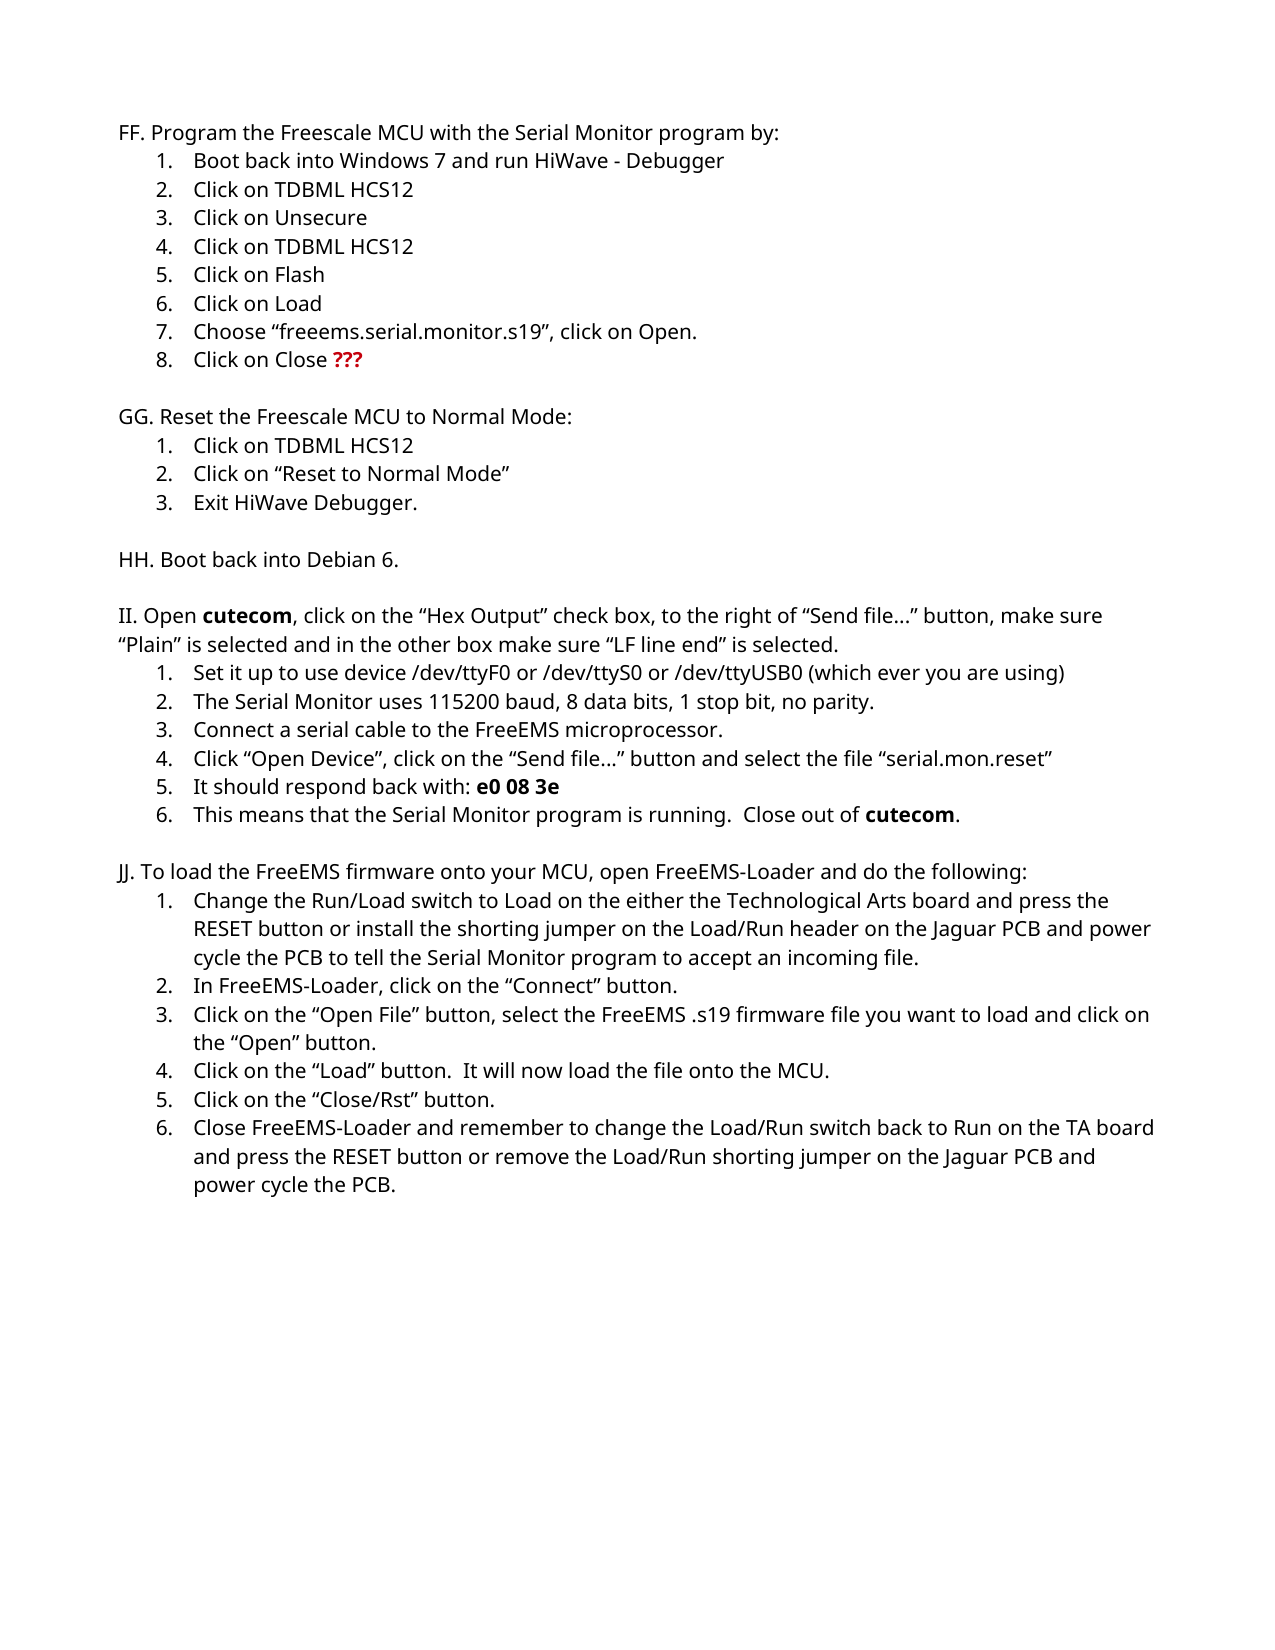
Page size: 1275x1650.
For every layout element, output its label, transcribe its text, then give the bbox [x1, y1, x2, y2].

list It should respond back with: e0 08 3e [156, 772, 1157, 801]
list Change the Run/Load switch to Load on the either the Technological Arts board and press the RESET button or install the shorting jumper on the Load/Run header on the Jaguar PCB and power cycle the PCB to tell the Serial Monitor program to accept an incoming file. [156, 886, 1157, 971]
list Click on Unsecure [156, 203, 1157, 232]
list Click on Flash [156, 260, 1157, 289]
list Click on Load [156, 289, 1157, 317]
list Click on TDBML HCS12 [156, 431, 1157, 459]
text JJ. To load the FreeEMS firmware onto your MCU, open FreeEMS-Loader and do the following: [118, 857, 1157, 886]
list Click on the “Open File” button, select the FreeEMS .s19 firmware file you want to load and click on the “Open” button. [156, 1000, 1157, 1057]
list Boot back into Windows 7 and run HiWave - Debugger [156, 147, 1157, 175]
text HH. Boot back into Debian 6. [118, 545, 1157, 573]
list This means that the Serial Monitor program is running. Close out of cutecom. [156, 801, 1157, 829]
text GG. Reset the Freescale MCU to Normal Mode: [118, 402, 1157, 431]
list Click “Open Device”, click on the “Send file...” button and select the file “serial.mon.reset” [156, 744, 1157, 772]
list Click on “Reset to Normal Mode” [156, 459, 1157, 488]
list In FreeEMS-Loader, click on the “Connect” button. [156, 971, 1157, 1000]
list Exit HiWave Debugger. [156, 488, 1157, 516]
text II. Open cutecom, click on the “Hex Output” check box, to the right of “Send file...” button, make sure “Plain” is selected and in the other box make sure “LF line end” is selected. [118, 602, 1157, 658]
list Click on the “Close/Rst” button. [156, 1085, 1157, 1113]
list Click on the “Load” button. It will now load the file onto the MCU. [156, 1057, 1157, 1085]
list Click on Close ??? [156, 346, 1157, 374]
list Click on TDBML HCS12 [156, 232, 1157, 260]
list Choose “freeems.serial.monitor.s19”, click on Open. [156, 317, 1157, 346]
list Set it up to use device /dev/ttyF0 or /dev/ttyS0 or /dev/ttyUSB0 (which ever you are using) [156, 658, 1157, 687]
list Connect a serial cable to the FreeEMS microprocessor. [156, 715, 1157, 744]
list The Serial Monitor uses 115200 baud, 8 data bits, 1 stop bit, no parity. [156, 687, 1157, 715]
list Close FreeEMS-Loader and remember to change the Load/Run switch back to Run on the TA board and press the RESET button or remove the Load/Run shorting jumper on the Jaguar PCB and power cycle the PCB. [156, 1113, 1157, 1199]
text FF. Program the Freescale MCU with the Serial Monitor program by: [118, 118, 1157, 147]
list Click on TDBML HCS12 [156, 175, 1157, 203]
